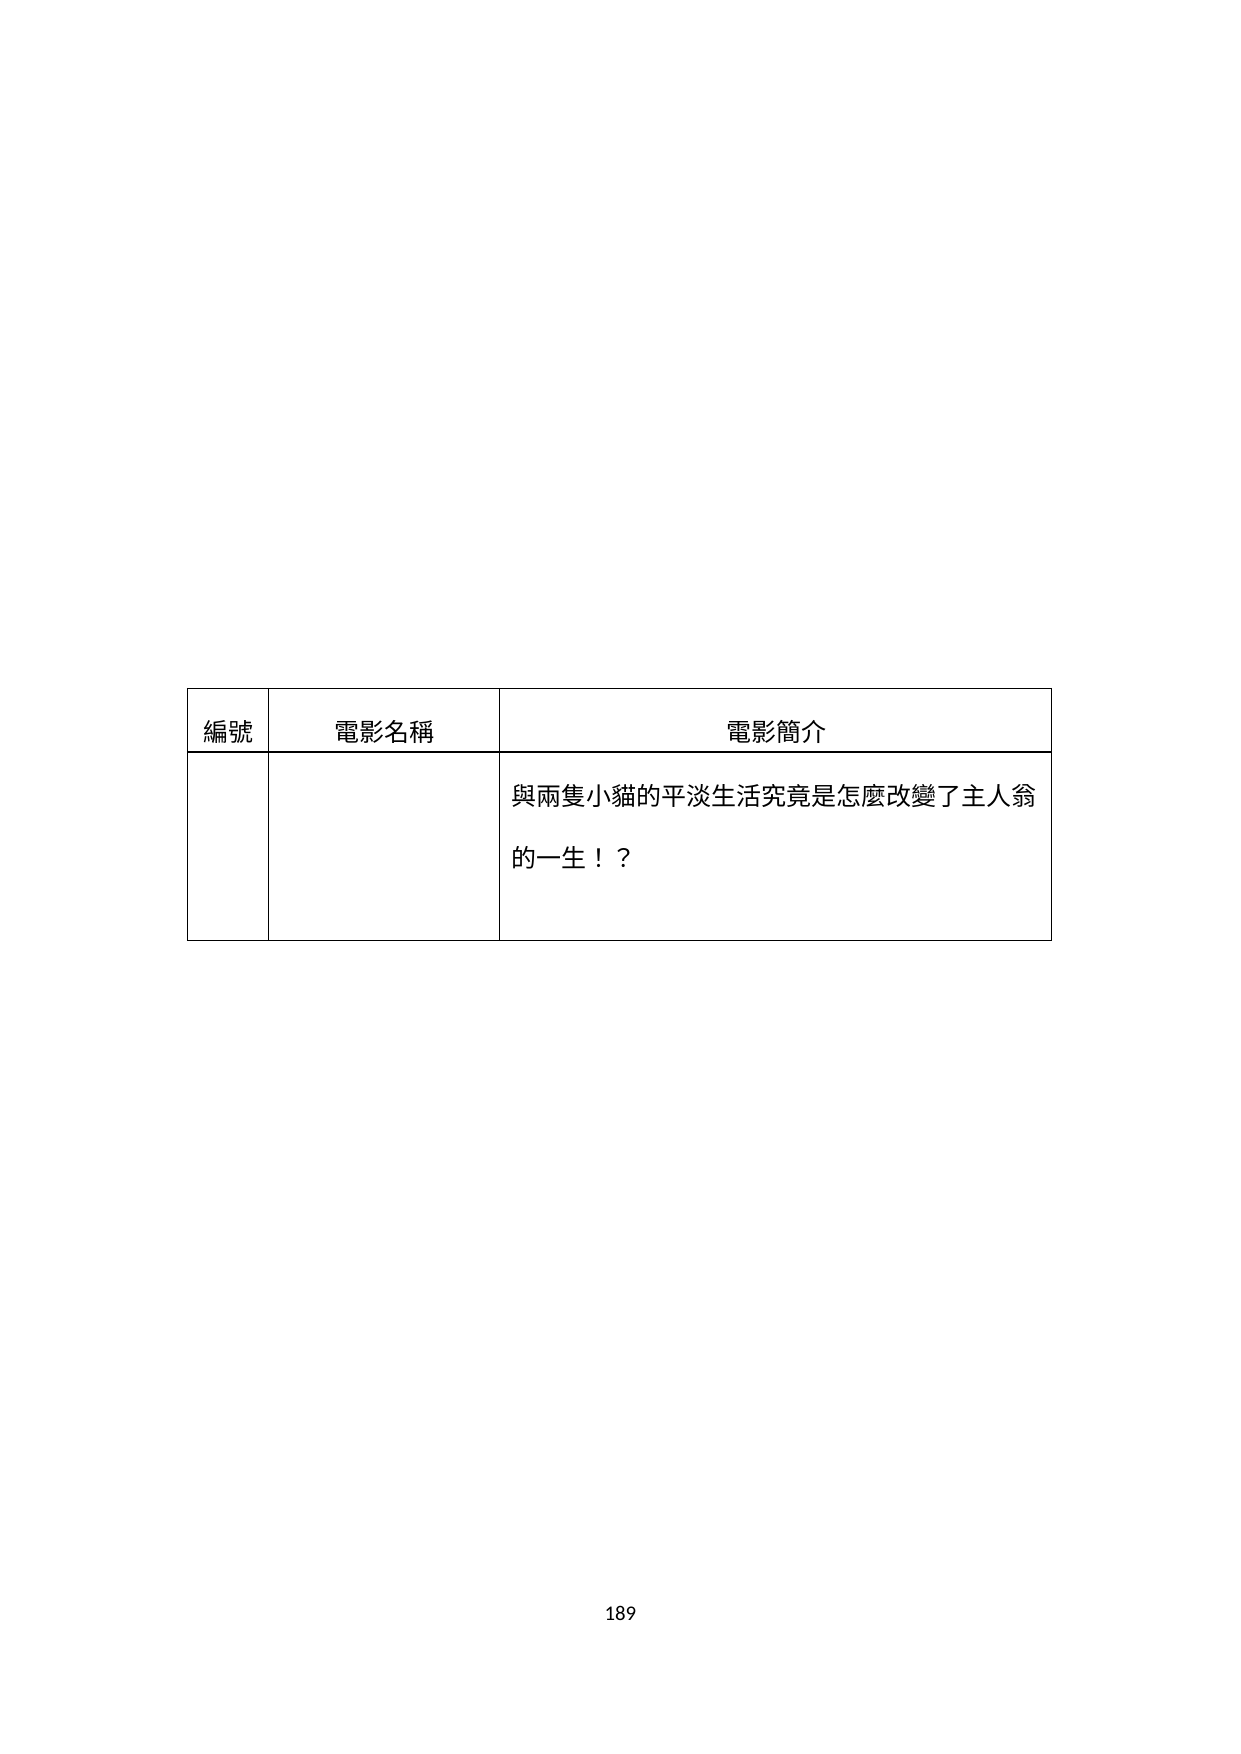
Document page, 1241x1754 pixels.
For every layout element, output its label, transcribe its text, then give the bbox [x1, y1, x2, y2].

table_cell 與兩隻小貓的平淡生活究竟是怎麼改變了主人翁的一生！？ [500, 753, 1051, 940]
table_cell [269, 753, 499, 940]
table_header 編號 [188, 689, 268, 751]
table_header 電影簡介 [500, 689, 1051, 751]
table_cell [188, 753, 268, 940]
table_header 電影名稱 [269, 689, 499, 751]
